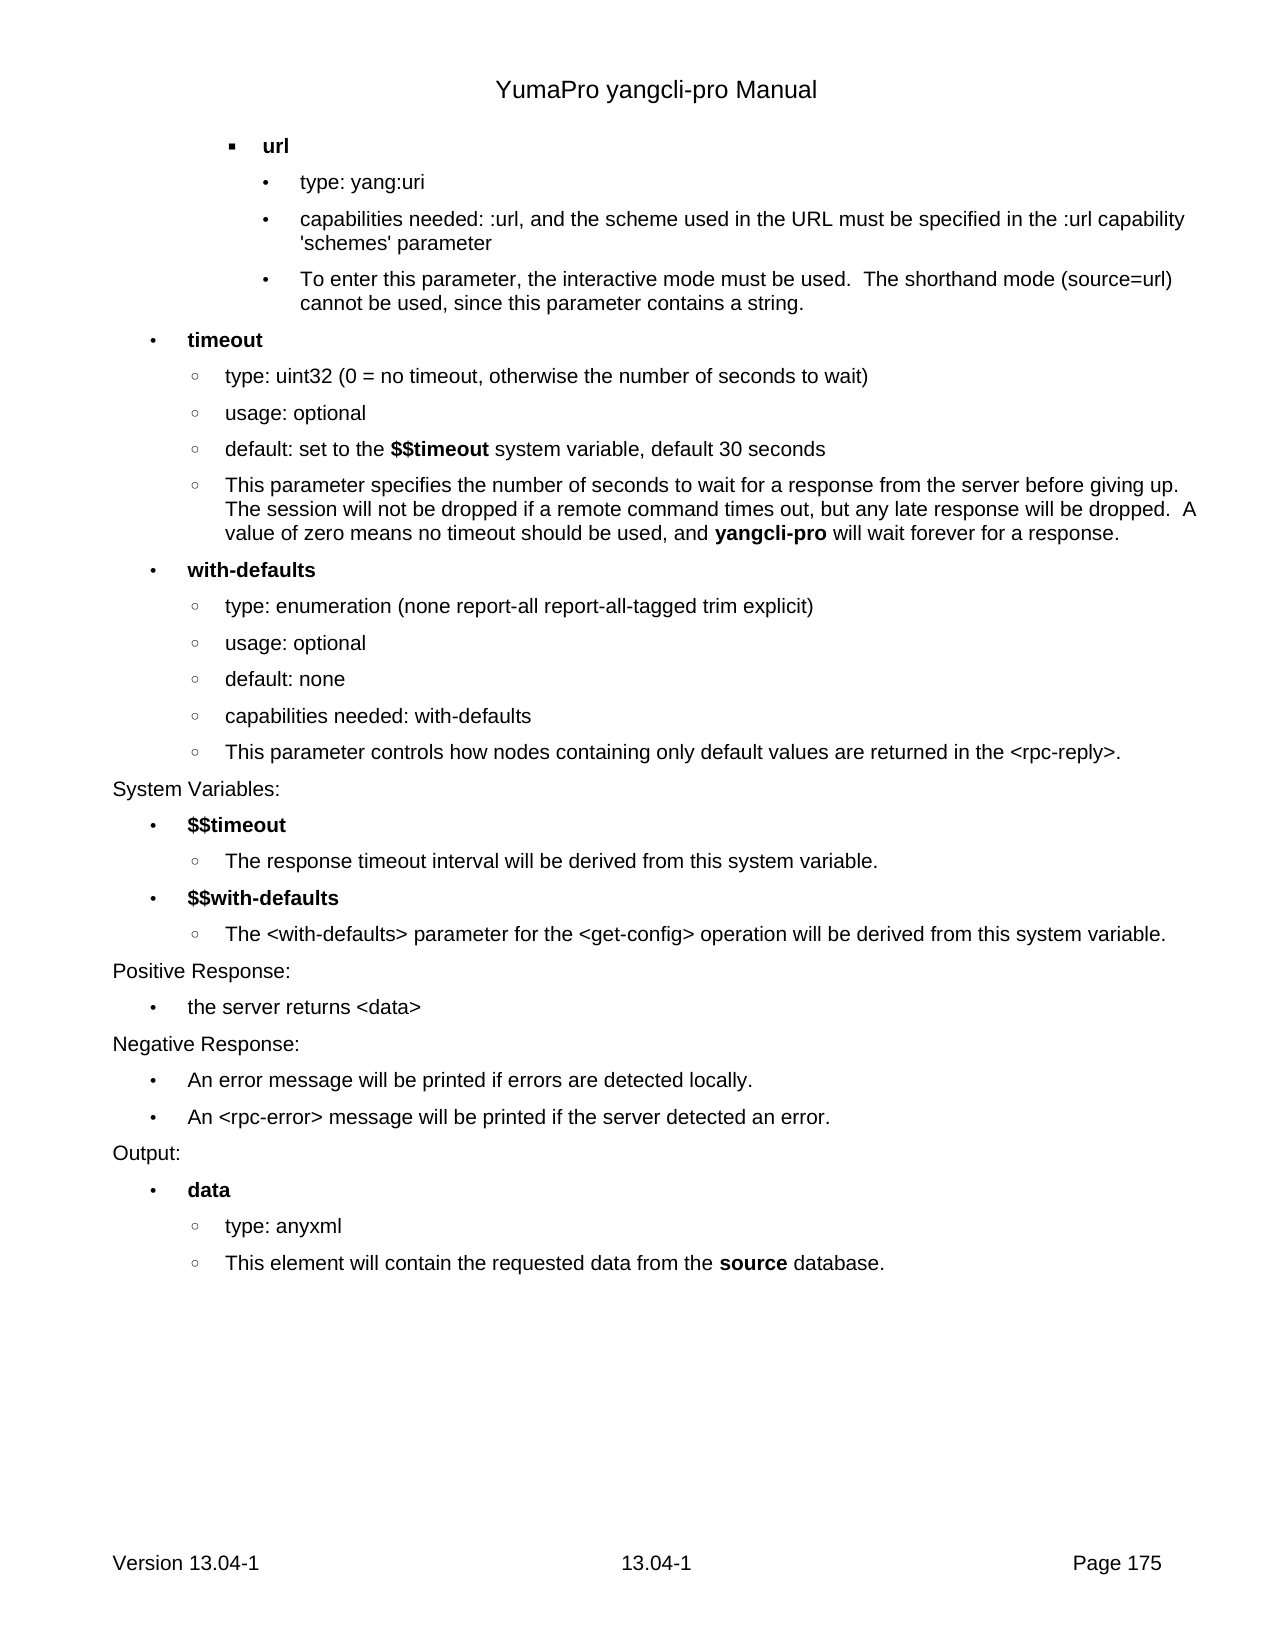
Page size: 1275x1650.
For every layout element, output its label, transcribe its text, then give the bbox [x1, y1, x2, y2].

list An <rpc-error> message will be printed if the server detected an error. [150, 1104, 1200, 1128]
list This parameter controls how nodes containing only default values are returned in the <rpc-reply>. [187, 740, 1200, 764]
list data [150, 1177, 1200, 1201]
list This parameter specifies the number of seconds to wait for a response from the server before giving up. The session will not be dropped if a remote command times out, but any late response will be dropped. A value of zero means no timeout should be used, and yangcli-pro will wait forever for a response. [187, 473, 1200, 545]
list with-defaults [150, 558, 1200, 582]
list timeout [150, 327, 1200, 351]
list type: uint32 (0 = no timeout, otherwise the number of seconds to wait) [187, 364, 1200, 388]
text Positive Response: [112, 959, 1200, 983]
list This element will contain the requested data from the source database. [187, 1250, 1200, 1274]
list $$timeout [150, 813, 1200, 837]
list The response timeout interval will be derived from this system variable. [187, 849, 1200, 873]
list default: set to the $$timeout system variable, default 30 seconds [187, 437, 1200, 461]
text Negative Response: [112, 1032, 1200, 1056]
list usage: optional [187, 400, 1200, 424]
list To enter this parameter, the interactive mode must be used. The shorthand mode (source=url) cannot be used, since this parameter contains a string. [262, 267, 1200, 315]
list the server returns <data> [150, 995, 1200, 1019]
list type: anyxml [187, 1214, 1200, 1238]
list url [225, 134, 1200, 158]
text System Variables: [112, 776, 1200, 800]
list type: enumeration (none report-all report-all-tagged trim explicit) [187, 594, 1200, 618]
list type: yang:uri [262, 170, 1200, 194]
text Output: [112, 1141, 1200, 1165]
list $$with-defaults [150, 886, 1200, 910]
list usage: optional [187, 631, 1200, 654]
list capabilities needed: :url, and the scheme used in the URL must be specified in the :url capability 'schemes' parameter [262, 207, 1200, 254]
list capabilities needed: with-defaults [187, 703, 1200, 727]
list An error message will be printed if errors are detected locally. [150, 1068, 1200, 1092]
list The <with-defaults> parameter for the <get-config> operation will be derived from this system variable. [187, 922, 1200, 946]
list default: none [187, 667, 1200, 691]
